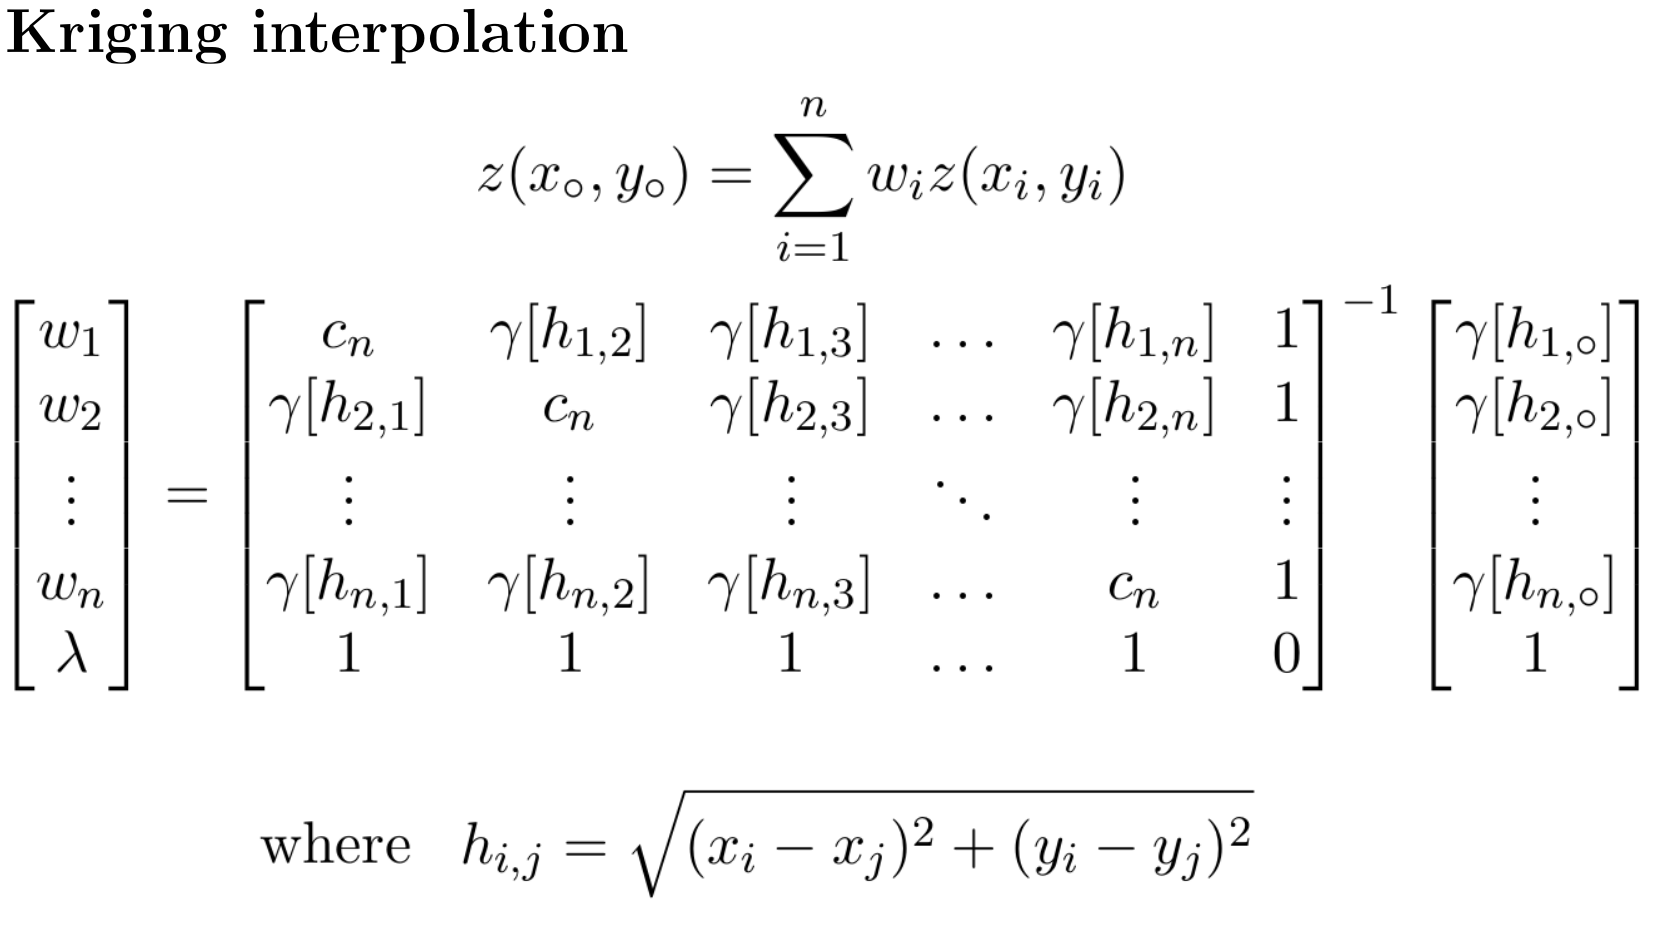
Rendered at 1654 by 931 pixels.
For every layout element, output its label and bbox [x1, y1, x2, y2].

picture [454, 783, 1260, 910]
picture [7, 276, 1650, 703]
picture [472, 95, 1129, 266]
picture [252, 810, 414, 875]
picture [4, 5, 632, 64]
